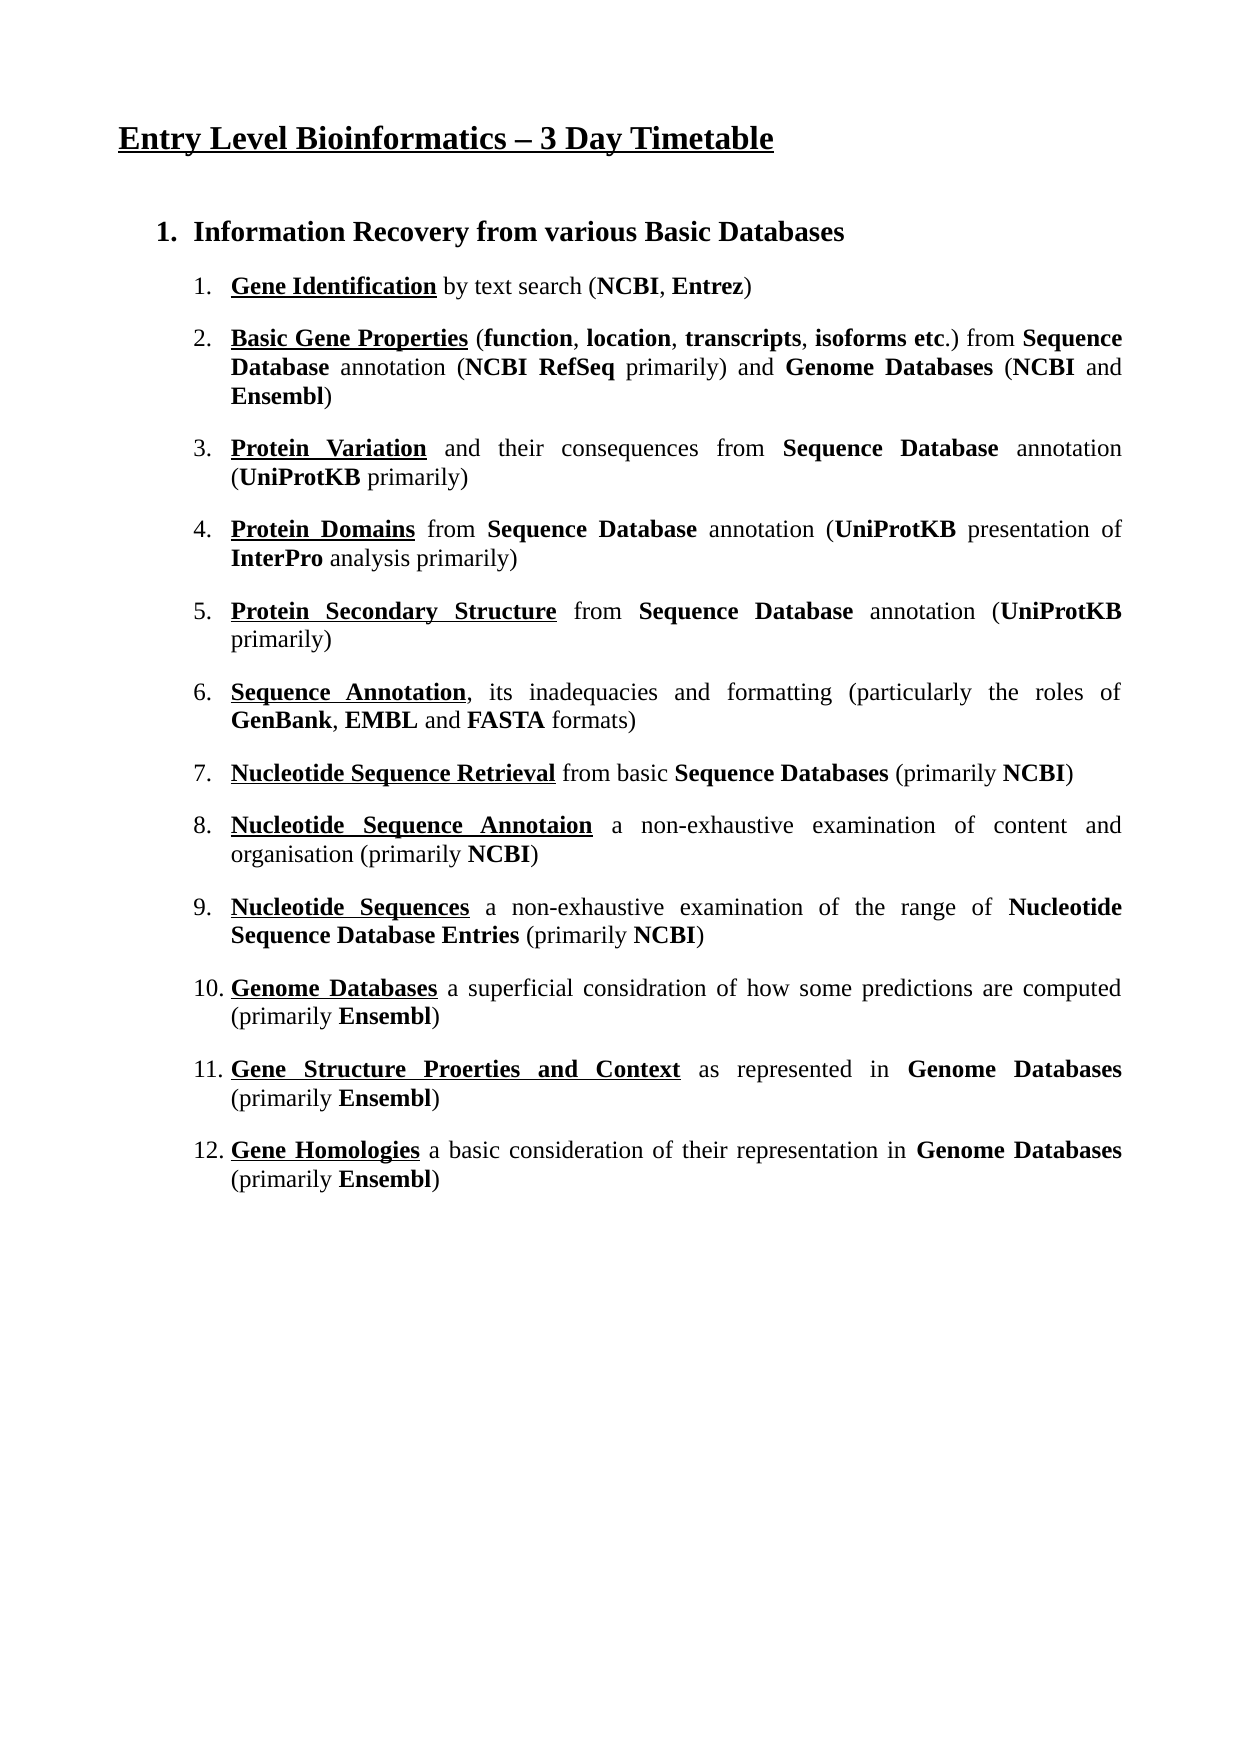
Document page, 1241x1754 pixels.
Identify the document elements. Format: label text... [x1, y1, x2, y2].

list Genome Databases a superficial considration of how some predictions are computed (primarily Ensembl) [193, 973, 1122, 1030]
list Protein Domains from Sequence Database annotation (UniProtKB presentation of InterPro analysis primarily) [193, 514, 1122, 572]
list Basic Gene Properties (function, location, transcripts, isoforms etc.) from Sequence Database annotation (NCBI RefSeq primarily) and Genome Databases (NCBI and Ensembl) [193, 323, 1122, 410]
list Sequence Annotation, its inadequacies and formatting (particularly the roles of GenBank, EMBL and FASTA formats) [193, 677, 1122, 734]
list Protein Variation and their consequences from Sequence Database annotation (UniProtKB primarily) [193, 433, 1122, 491]
list Gene Structure Proerties and Context as represented in Genome Databases (primarily Ensembl) [193, 1054, 1122, 1111]
list Gene Identification by text search (NCBI, Entrez) [193, 271, 1122, 300]
text Entry Level Bioinformatics – 3 Day Timetable [118, 118, 1122, 156]
list Information Recovery from various Basic Databases [156, 214, 1122, 247]
list Protein Secondary Structure from Sequence Database annotation (UniProtKB primarily) [193, 596, 1122, 653]
list Nucleotide Sequence Retrieval from basic Sequence Databases (primarily NCBI) [193, 758, 1122, 787]
list Gene Homologies a basic consideration of their representation in Genome Databases (primarily Ensembl) [193, 1135, 1122, 1192]
list Nucleotide Sequences a non-exhaustive examination of the range of Nucleotide Sequence Database Entries (primarily NCBI) [193, 892, 1122, 949]
list Nucleotide Sequence Annotaion a non-exhaustive examination of content and organisation (primarily NCBI) [193, 810, 1122, 868]
